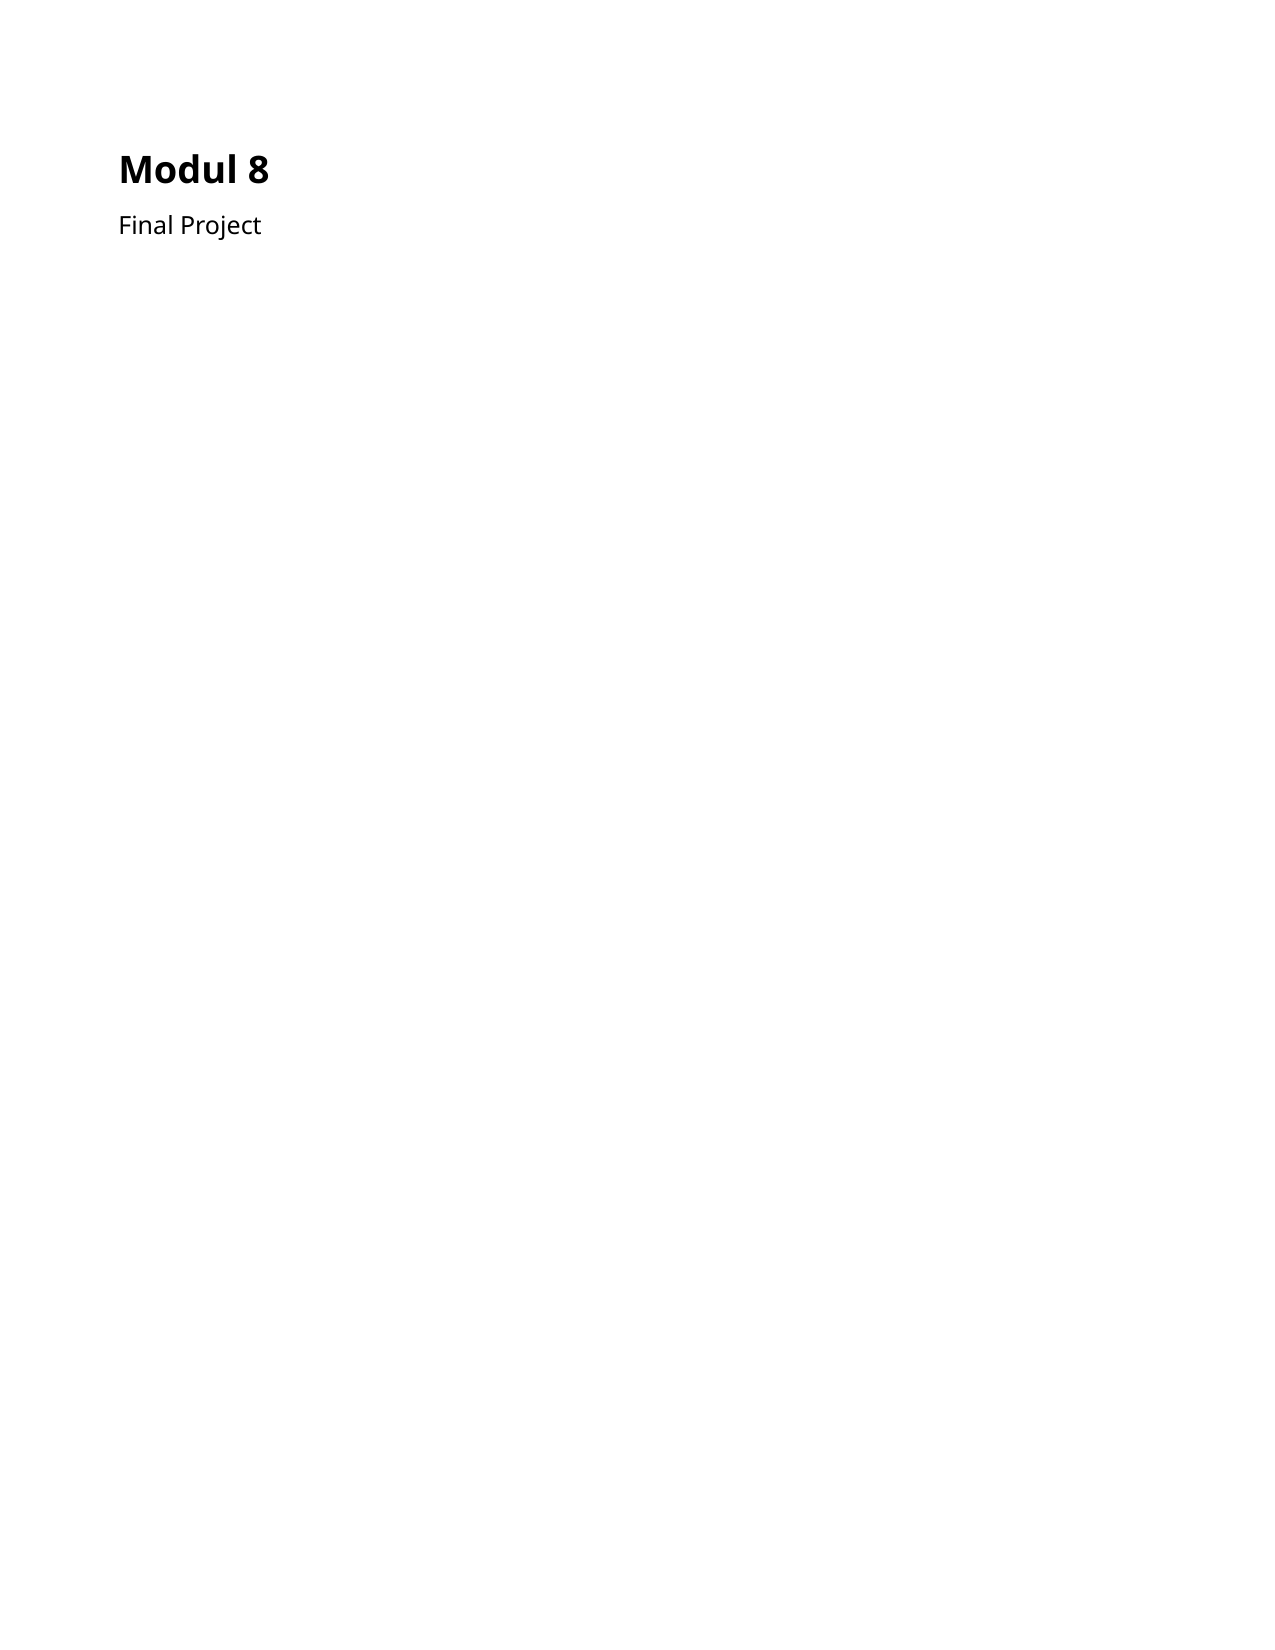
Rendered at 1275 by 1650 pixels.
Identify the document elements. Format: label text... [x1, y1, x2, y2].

subtitle Modul 8 [118, 143, 1157, 195]
text Final Project [118, 207, 1157, 241]
